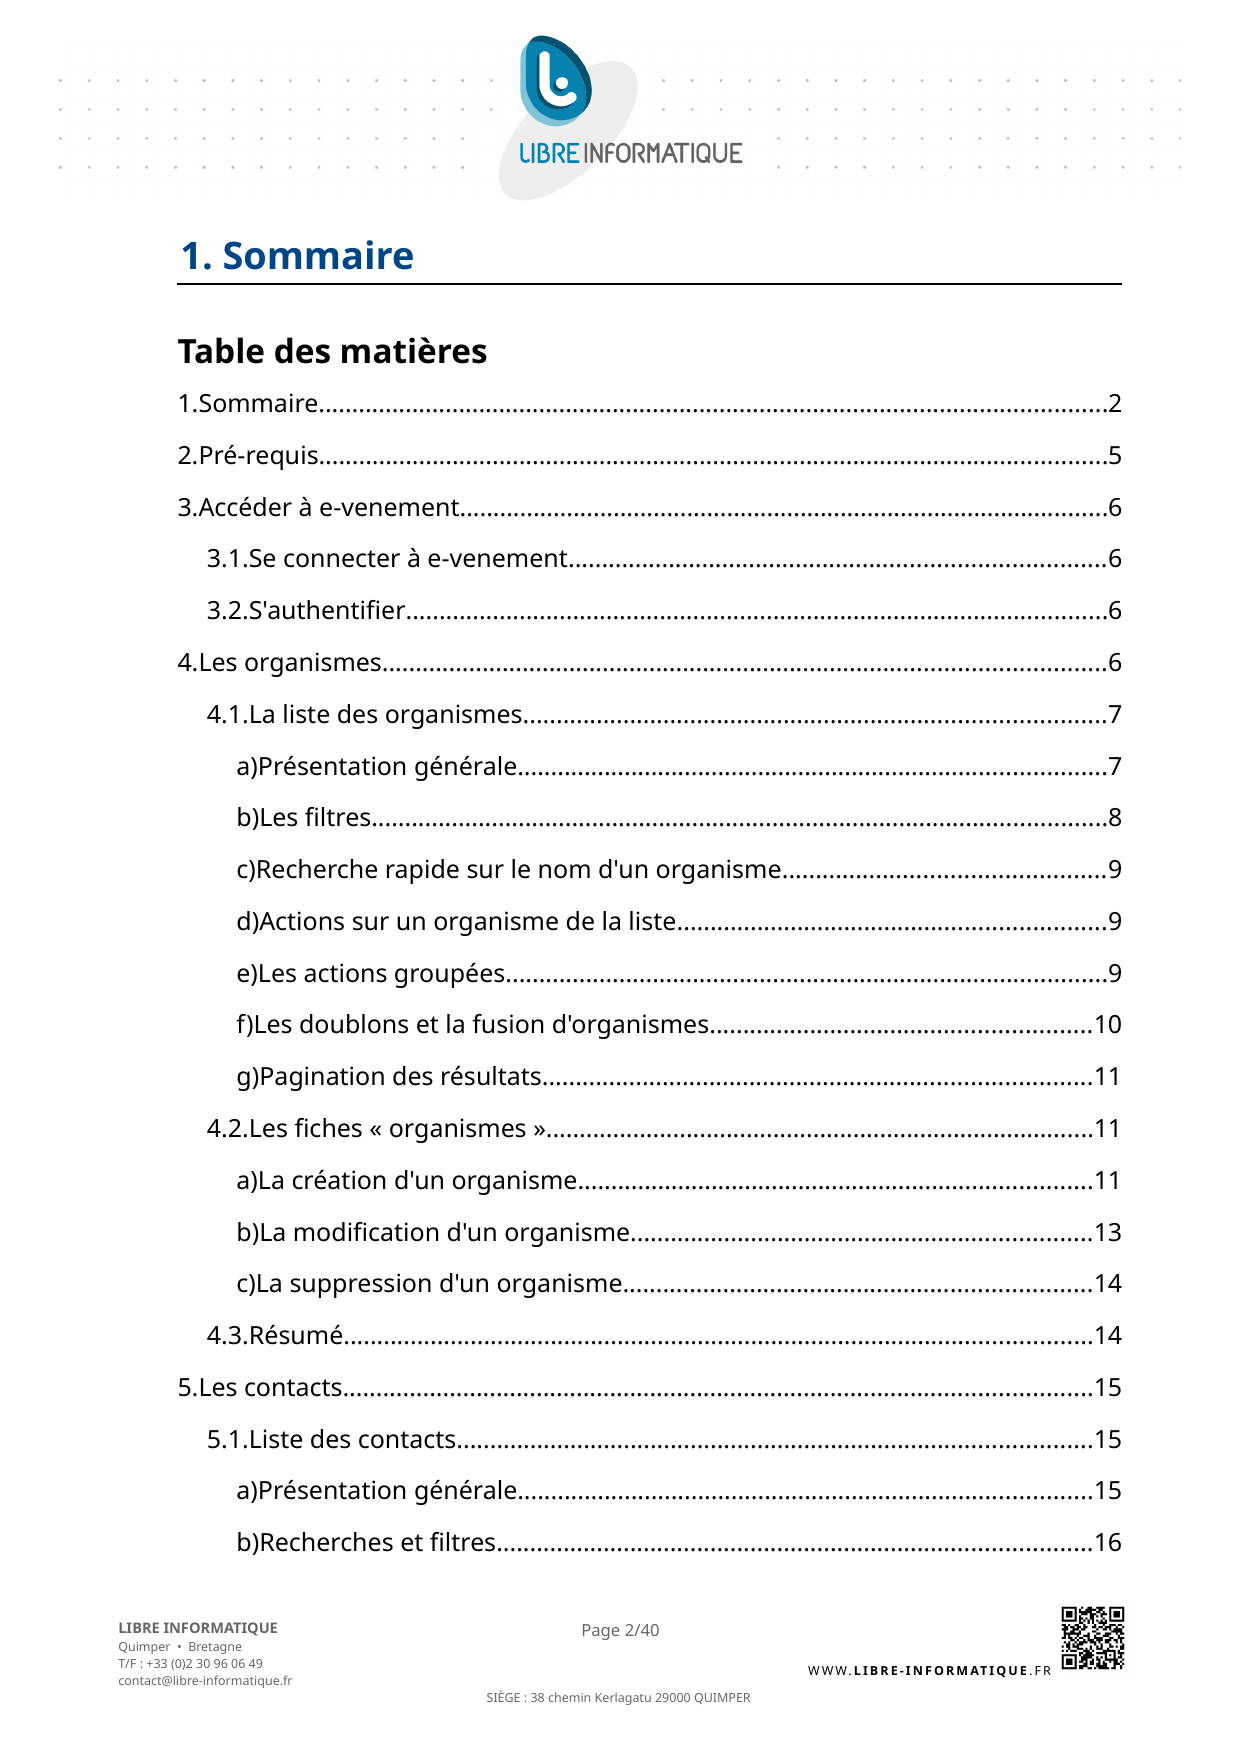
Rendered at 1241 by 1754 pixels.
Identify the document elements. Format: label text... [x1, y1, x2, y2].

text f)Les doublons et la fusion d'organismes 10 [236, 1007, 1122, 1041]
text b)La modification d'un organisme 13 [236, 1214, 1122, 1248]
text 4.3.Résumé 14 [207, 1318, 1122, 1352]
text 2.Pré-requis 5 [177, 438, 1122, 472]
text 5.1.Liste des contacts 15 [207, 1421, 1122, 1455]
text 3.Accéder à e-venement 6 [177, 489, 1122, 523]
picture [1051, 1596, 1135, 1680]
text d)Actions sur un organisme de la liste 9 [236, 903, 1122, 938]
text 4.2.Les fiches « organismes » 11 [207, 1111, 1122, 1145]
text 4.Les organismes 6 [177, 645, 1122, 679]
text e)Les actions groupées 9 [236, 955, 1122, 989]
picture [59, 35, 1182, 201]
text a)La création d'un organisme 11 [236, 1162, 1122, 1196]
text 3.2.S'authentifier 6 [207, 593, 1122, 627]
subtitle Sommaire [177, 226, 1122, 283]
text 1.Sommaire 2 [177, 386, 1122, 420]
text 5.Les contacts 15 [177, 1369, 1122, 1403]
picture [557, 78, 567, 88]
text c)Recherche rapide sur le nom d'un organisme 9 [236, 852, 1122, 886]
text g)Pagination des résultats 11 [236, 1059, 1122, 1093]
picture [540, 52, 576, 106]
text a)Présentation générale 7 [236, 748, 1122, 782]
text b)Les filtres 8 [236, 800, 1122, 834]
text 3.1.Se connecter à e-venement 6 [207, 541, 1122, 575]
text a)Présentation générale 15 [236, 1473, 1122, 1507]
text 4.1.La liste des organismes 7 [207, 696, 1122, 731]
text b)Recherches et filtres 16 [236, 1525, 1122, 1559]
text c)La suppression d'un organisme 14 [236, 1266, 1122, 1300]
subtitle Table des matières [177, 328, 1122, 373]
